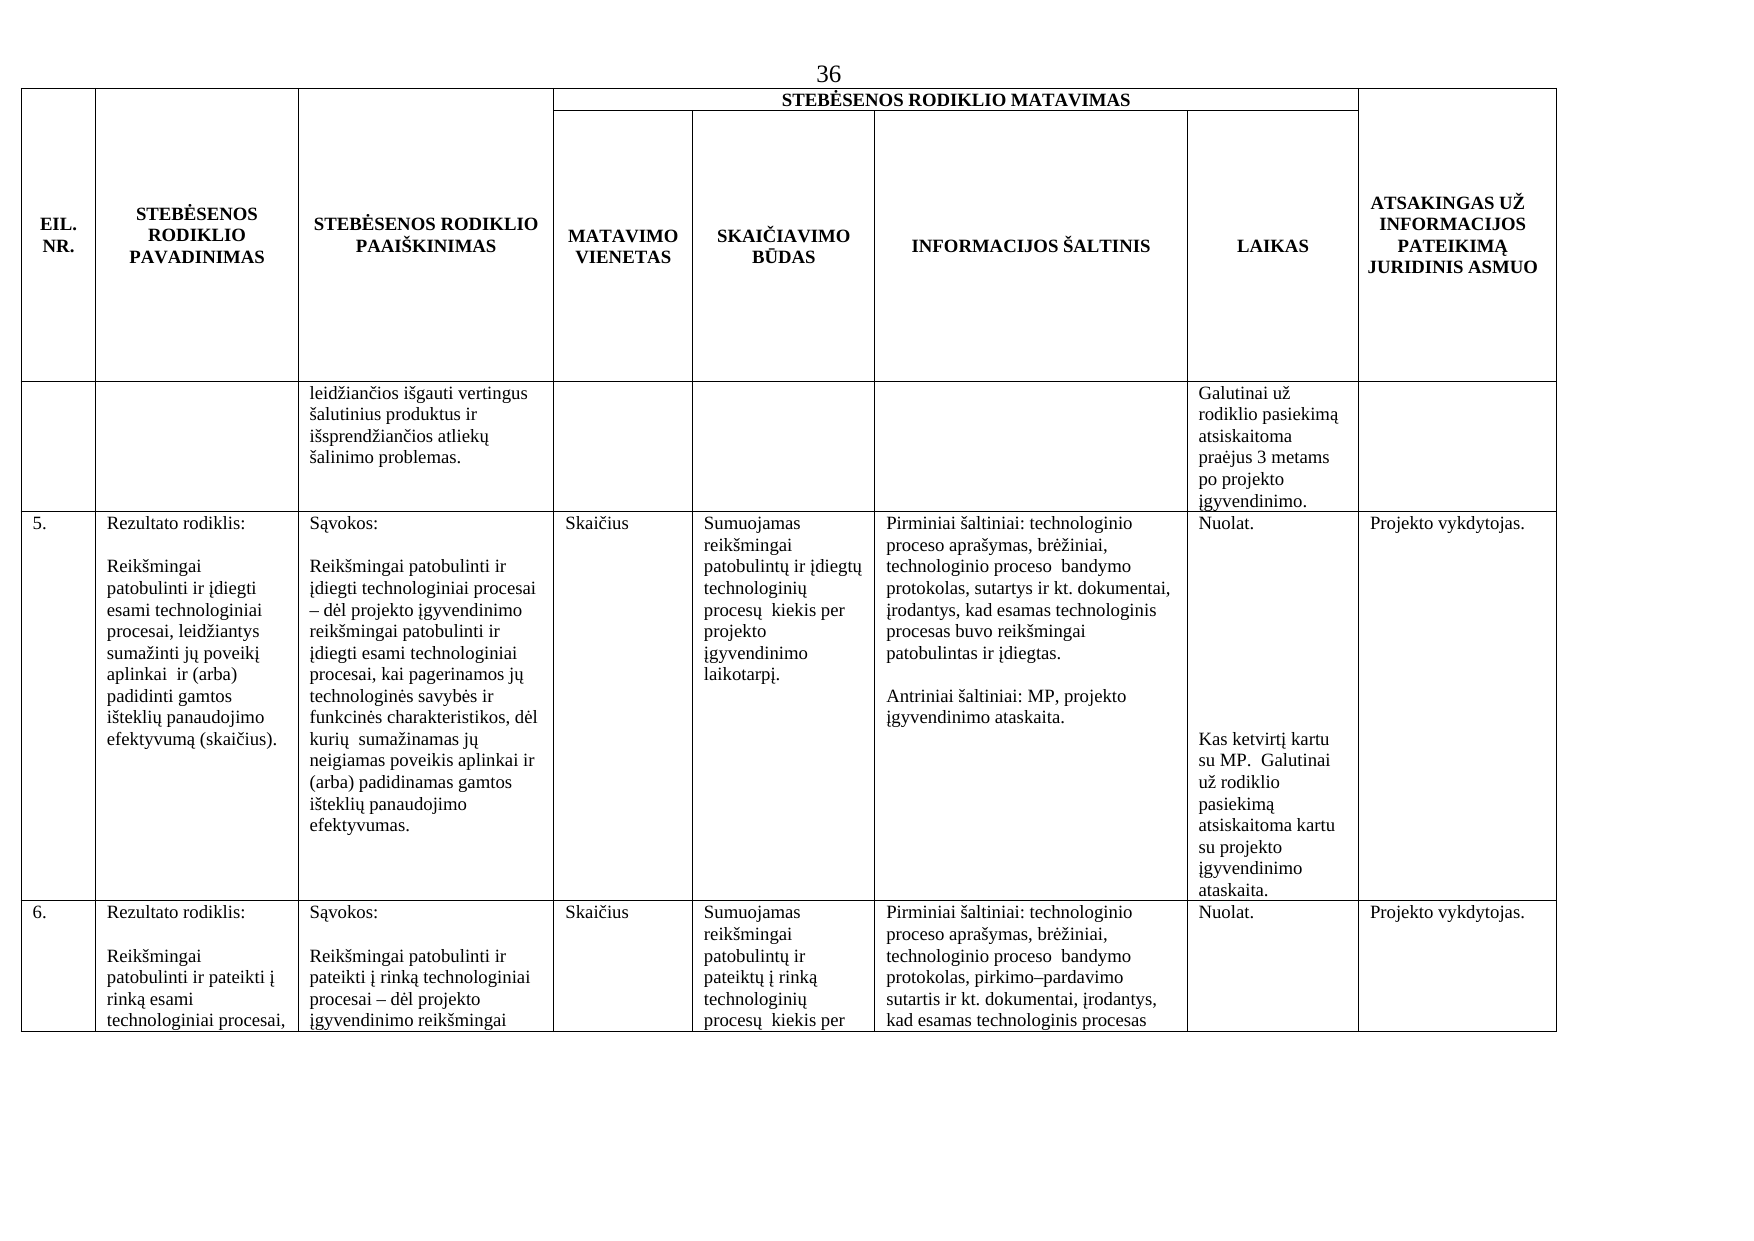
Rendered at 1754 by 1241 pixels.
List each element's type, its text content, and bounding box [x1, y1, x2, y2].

table_cell [875, 382, 1187, 511]
table_cell Sumuojamas reikšmingai patobulintų ir pateiktų į rinką technologinių procesų kiekis per [693, 901, 874, 1031]
table_header STEBĖSENOS RODIKLIO PAAIŠKINIMAS [299, 89, 553, 381]
table_cell Nuolat. [1188, 901, 1358, 1031]
table_cell Nuolat. Kas ketvirtį kartu su MP. Galutinai už rodiklio pasiekimą atsiskaitoma kartu su projekto įgyvendinimo ataskaita. [1188, 512, 1358, 900]
table_cell Projekto vykdytojas. [1359, 512, 1556, 900]
table_cell [1359, 382, 1556, 511]
table_cell Rezultato rodiklis: Reikšmingai patobulinti ir įdiegti esami technologiniai procesai, leidžiantys sumažinti jų poveikį aplinkai ir (arba) padidinti gamtos išteklių panaudojimo efektyvumą (skaičius). [96, 512, 298, 900]
table_cell Skaičius [554, 901, 692, 1031]
table_cell Sumuojamas reikšmingai patobulintų ir įdiegtų technologinių procesų kiekis per projekto įgyvendinimo laikotarpį. [693, 512, 874, 900]
table_cell Skaičius [554, 512, 692, 900]
table_header STEBĖSENOS RODIKLIO MATAVIMAS [554, 89, 1358, 110]
table_cell 6. [22, 901, 95, 1031]
table_header EIL. NR. [22, 89, 95, 381]
table_cell Sąvokos: Reikšmingai patobulinti ir įdiegti technologiniai procesai – dėl projekto įgyvendinimo reikšmingai patobulinti ir įdiegti esami technologiniai procesai, kai pagerinamos jų technologinės savybės ir funkcinės charakteristikos, dėl kurių sumažinamas jų neigiamas poveikis aplinkai ir (arba) padidinamas gamtos išteklių panaudojimo efektyvumas. [299, 512, 553, 900]
table_cell [22, 382, 95, 511]
table_cell Projekto vykdytojas. [1359, 901, 1556, 1031]
table_cell Rezultato rodiklis: Reikšmingai patobulinti ir pateikti į rinką esami technologiniai procesai, [96, 901, 298, 1031]
table_cell Galutinai už rodiklio pasiekimą atsiskaitoma praėjus 3 metams po projekto įgyvendinimo. [1188, 382, 1358, 511]
table_cell LAIKAS [1188, 111, 1358, 381]
table_cell leidžiančios išgauti vertingus šalutinius produktus ir išsprendžiančios atliekų šalinimo problemas. [299, 382, 553, 511]
table_cell SKAIČIAVIMO BŪDAS [693, 111, 874, 381]
table_cell Pirminiai šaltiniai: technologinio proceso aprašymas, brėžiniai, technologinio proceso bandymo protokolas, sutartys ir kt. dokumentai, įrodantys, kad esamas technologinis procesas buvo reikšmingai patobulintas ir įdiegtas. Antriniai šaltiniai: MP, projekto įgyvendinimo ataskaita. [875, 512, 1187, 900]
table_cell [554, 382, 692, 511]
table_header STEBĖSENOS RODIKLIO PAVADINIMAS [96, 89, 298, 381]
table_cell Sąvokos: Reikšmingai patobulinti ir pateikti į rinką technologiniai procesai – dėl projekto įgyvendinimo reikšmingai [299, 901, 553, 1031]
table_cell [693, 382, 874, 511]
table_cell 5. [22, 512, 95, 900]
table_cell [96, 382, 298, 511]
table_header ATSAKINGAS UŽ INFORMACIJOS PATEIKIMĄ JURIDINIS ASMUO [1359, 89, 1556, 381]
table_cell Pirminiai šaltiniai: technologinio proceso aprašymas, brėžiniai, technologinio proceso bandymo protokolas, pirkimo–pardavimo sutartis ir kt. dokumentai, įrodantys, kad esamas technologinis procesas [875, 901, 1187, 1031]
table_cell MATAVIMO VIENETAS [554, 111, 692, 381]
table_cell INFORMACIJOS ŠALTINIS [875, 111, 1187, 381]
